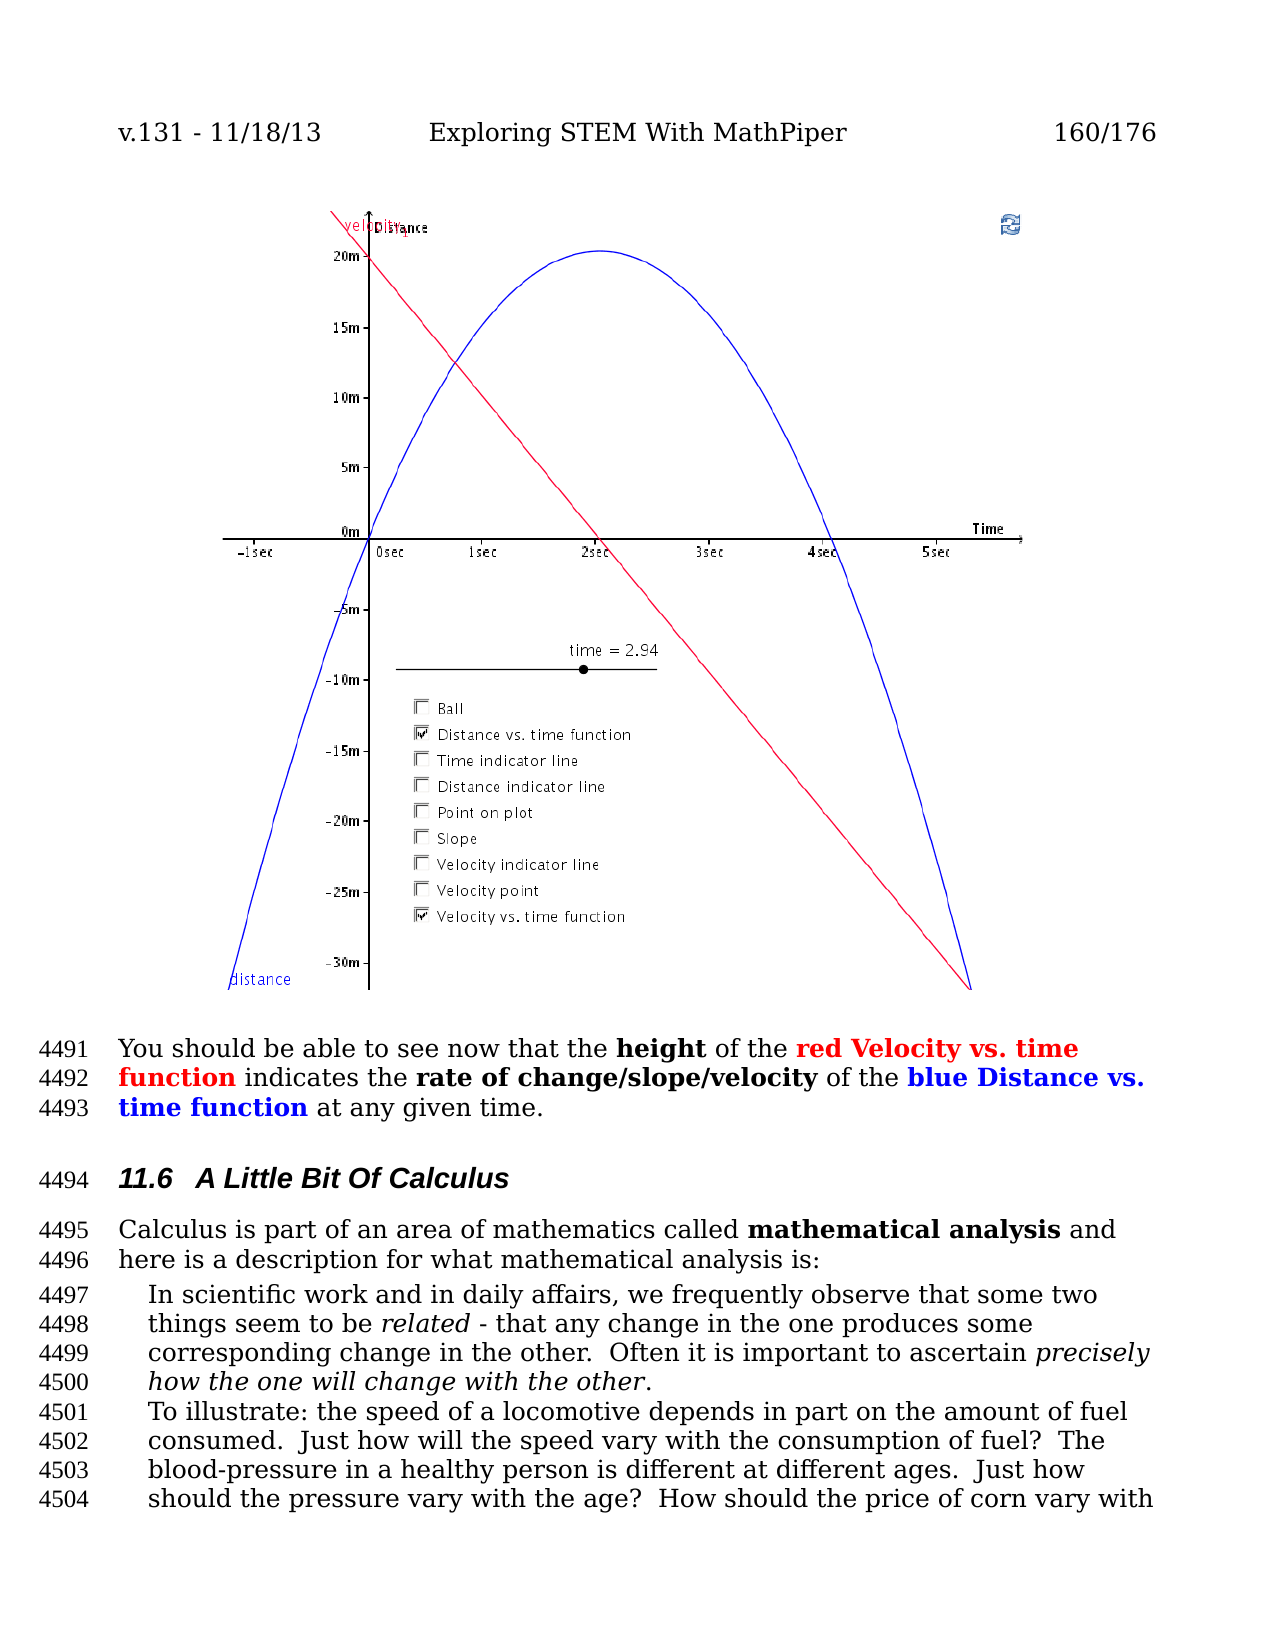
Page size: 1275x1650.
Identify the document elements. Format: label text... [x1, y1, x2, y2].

text In scientific work and in daily affairs, we frequently observe that some two things seem to be related - that any change in the one produces some corresponding change in the other. Often it is important to ascertain precisely how the one will change with the other. [148, 1280, 1157, 1397]
picture [222, 211, 1023, 990]
subtitle A Little Bit Of Calculus [118, 1161, 1157, 1194]
text You should be able to see now that the height of the red Velocity vs. time function indicates the rate of change/slope/velocity of the blue Distance vs. time function at any given time. [118, 1034, 1157, 1122]
text To illustrate: the speed of a locomotive depends in part on the amount of fuel consumed. Just how will the speed vary with the consumption of fuel? The blood-pressure in a healthy person is different at different ages. Just how should the pressure vary with the age? How should the price of corn vary with [148, 1397, 1157, 1513]
text Calculus is part of an area of mathematics called mathematical analysis and here is a description for what mathematical analysis is: [118, 1215, 1157, 1274]
